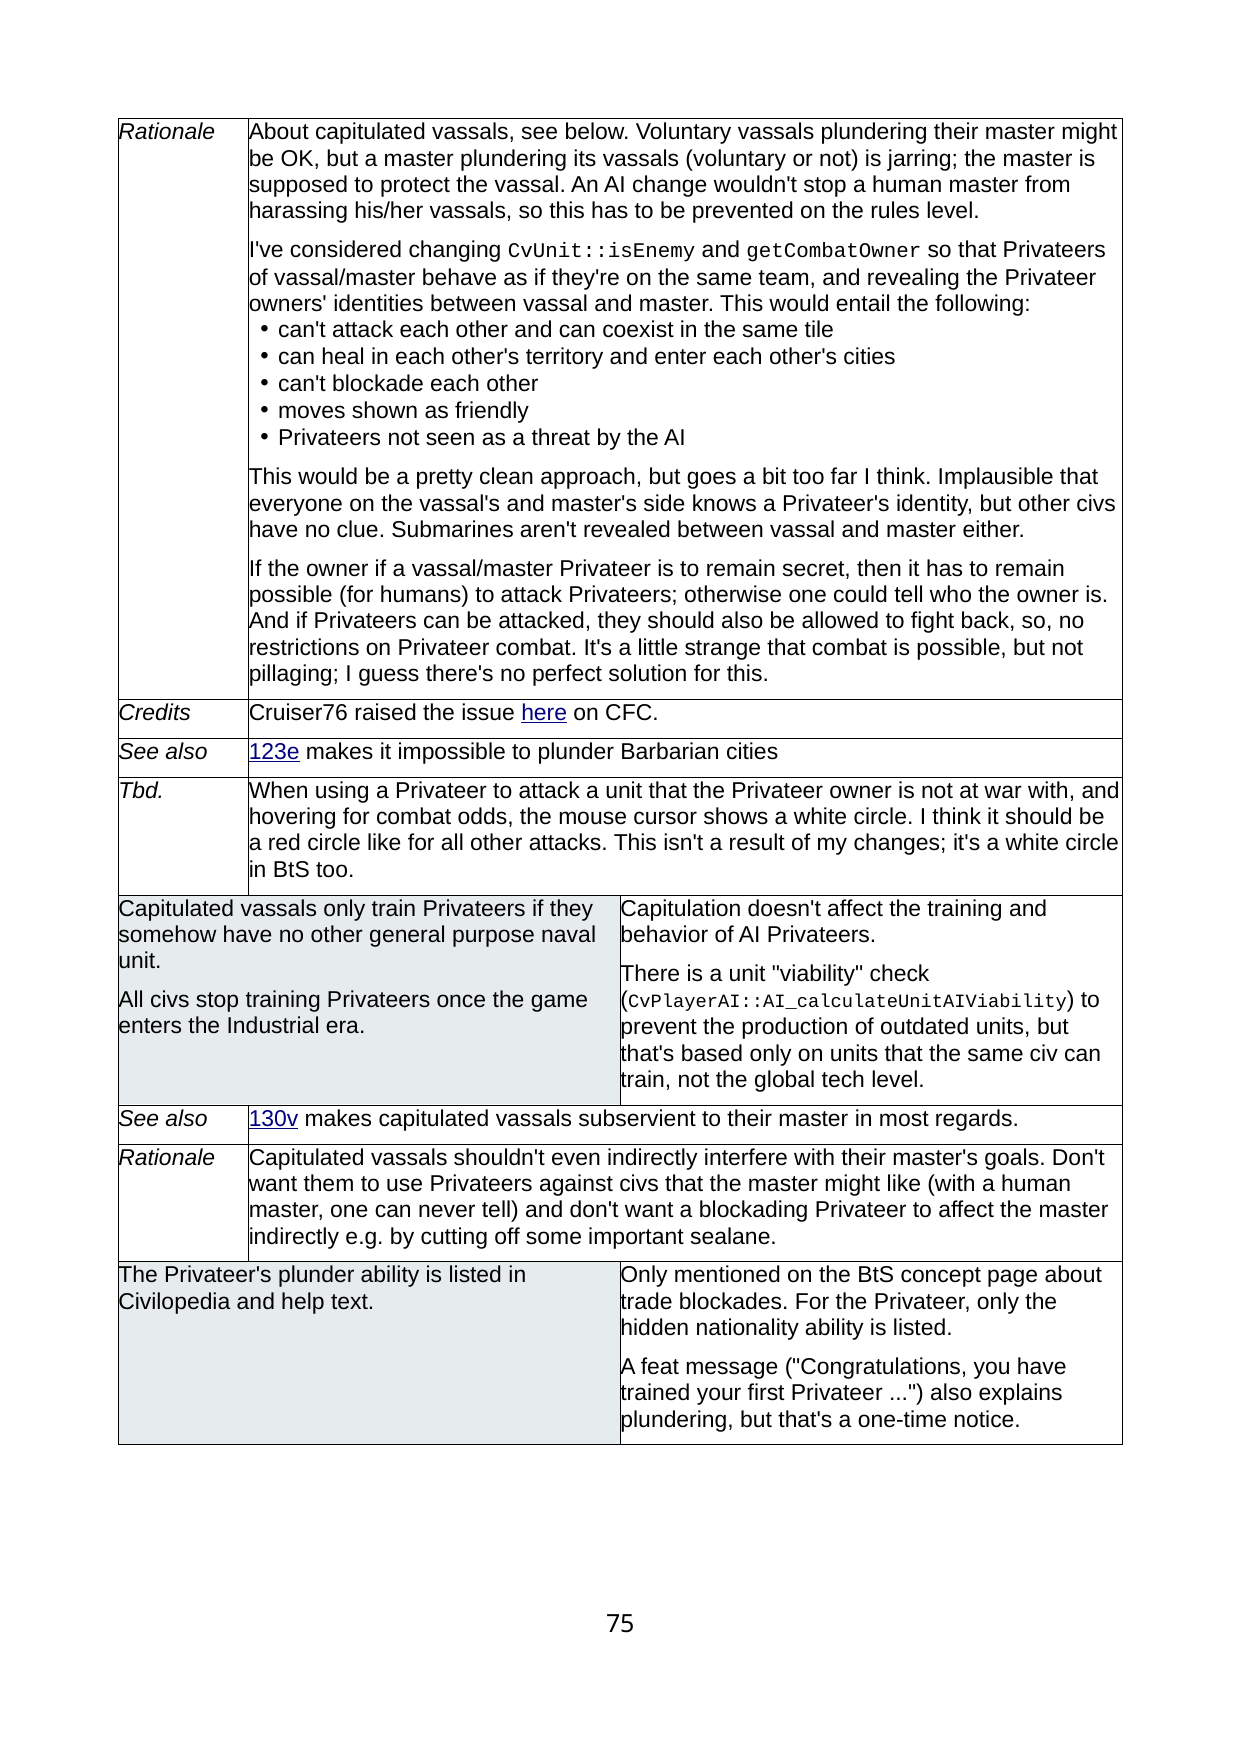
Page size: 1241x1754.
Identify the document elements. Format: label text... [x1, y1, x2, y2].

table_cell See also [119, 1106, 248, 1143]
table_cell About capitulated vassals, see below. Voluntary vassals plundering their master might be OK, but a master plundering its vassals (voluntary or not) is jarring; the master is supposed to protect the vassal. An AI change wouldn't stop a human master from harassing his/her vassals, so this has to be prevented on the rules level. I've considered changing CvUnit::isEnemy and getCombatOwner so that Privateers of vassal/master behave as if they're on the same team, and revealing the Privateer owners' identities between vassal and master. This would entail the following: can't attack each other and can coexist in the same tile can heal in each other's territory and enter each other's cities can't blockade each other moves shown as friendly Privateers not seen as a threat by the AI This would be a pretty clean approach, but goes a bit too far I think. Implausible that everyone on the vassal's and master's side knows a Privateer's identity, but other civs have no clue. Submarines aren't revealed between vassal and master either. If the owner if a vassal/master Privateer is to remain secret, then it has to remain possible (for humans) to attack Privateers; otherwise one could tell who the owner is. And if Privateers can be attacked, they should also be allowed to fight back, so, no restrictions on Privateer combat. It's a little strange that combat is possible, but not pillaging; I guess there's no perfect solution for this. [249, 119, 1122, 699]
table_cell Rationale [119, 1145, 248, 1261]
table_cell 130v makes capitulated vassals subservient to their master in most regards. [249, 1106, 1122, 1143]
table_cell 123e makes it impossible to plunder Barbarian cities [249, 739, 1122, 777]
table_cell Capitulation doesn't affect the training and behavior of AI Privateers. There is a unit "viability" check (CvPlayerAI::AI_calculateUnitAIViability) to prevent the production of outdated units, but that's based only on units that the same civ can train, not the global tech level. [621, 896, 1122, 1104]
table_cell Capitulated vassals only train Privateers if they somehow have no other general purpose naval unit. All civs stop training Privateers once the game enters the Industrial era. [119, 896, 620, 1104]
table_cell When using a Privateer to attack a unit that the Privateer owner is not at war with, and hovering for combat odds, the mouse cursor shows a white circle. I think it should be a red circle like for all other attacks. This isn't a result of my changes; it's a white circle in BtS too. [249, 778, 1122, 894]
table_cell Rationale [119, 119, 248, 699]
table_cell See also [119, 739, 248, 777]
table_cell Capitulated vassals shouldn't even indirectly interfere with their master's goals. Don't want them to use Privateers against civs that the master might like (with a human master, one can never tell) and don't want a blockading Privateer to affect the master indirectly e.g. by cutting off some important sealane. [249, 1145, 1122, 1261]
table_cell The Privateer's plunder ability is listed in Civilopedia and help text. [119, 1262, 620, 1444]
table_cell Cruiser76 raised the issue here on CFC. [249, 700, 1122, 738]
table_cell Tbd. [119, 778, 248, 894]
table_cell Credits [119, 700, 248, 738]
table_cell Only mentioned on the BtS concept page about trade blockades. For the Privateer, only the hidden nationality ability is listed. A feat message ("Congratulations, you have trained your first Privateer ...") also explains plundering, but that's a one-time notice. [621, 1262, 1122, 1444]
